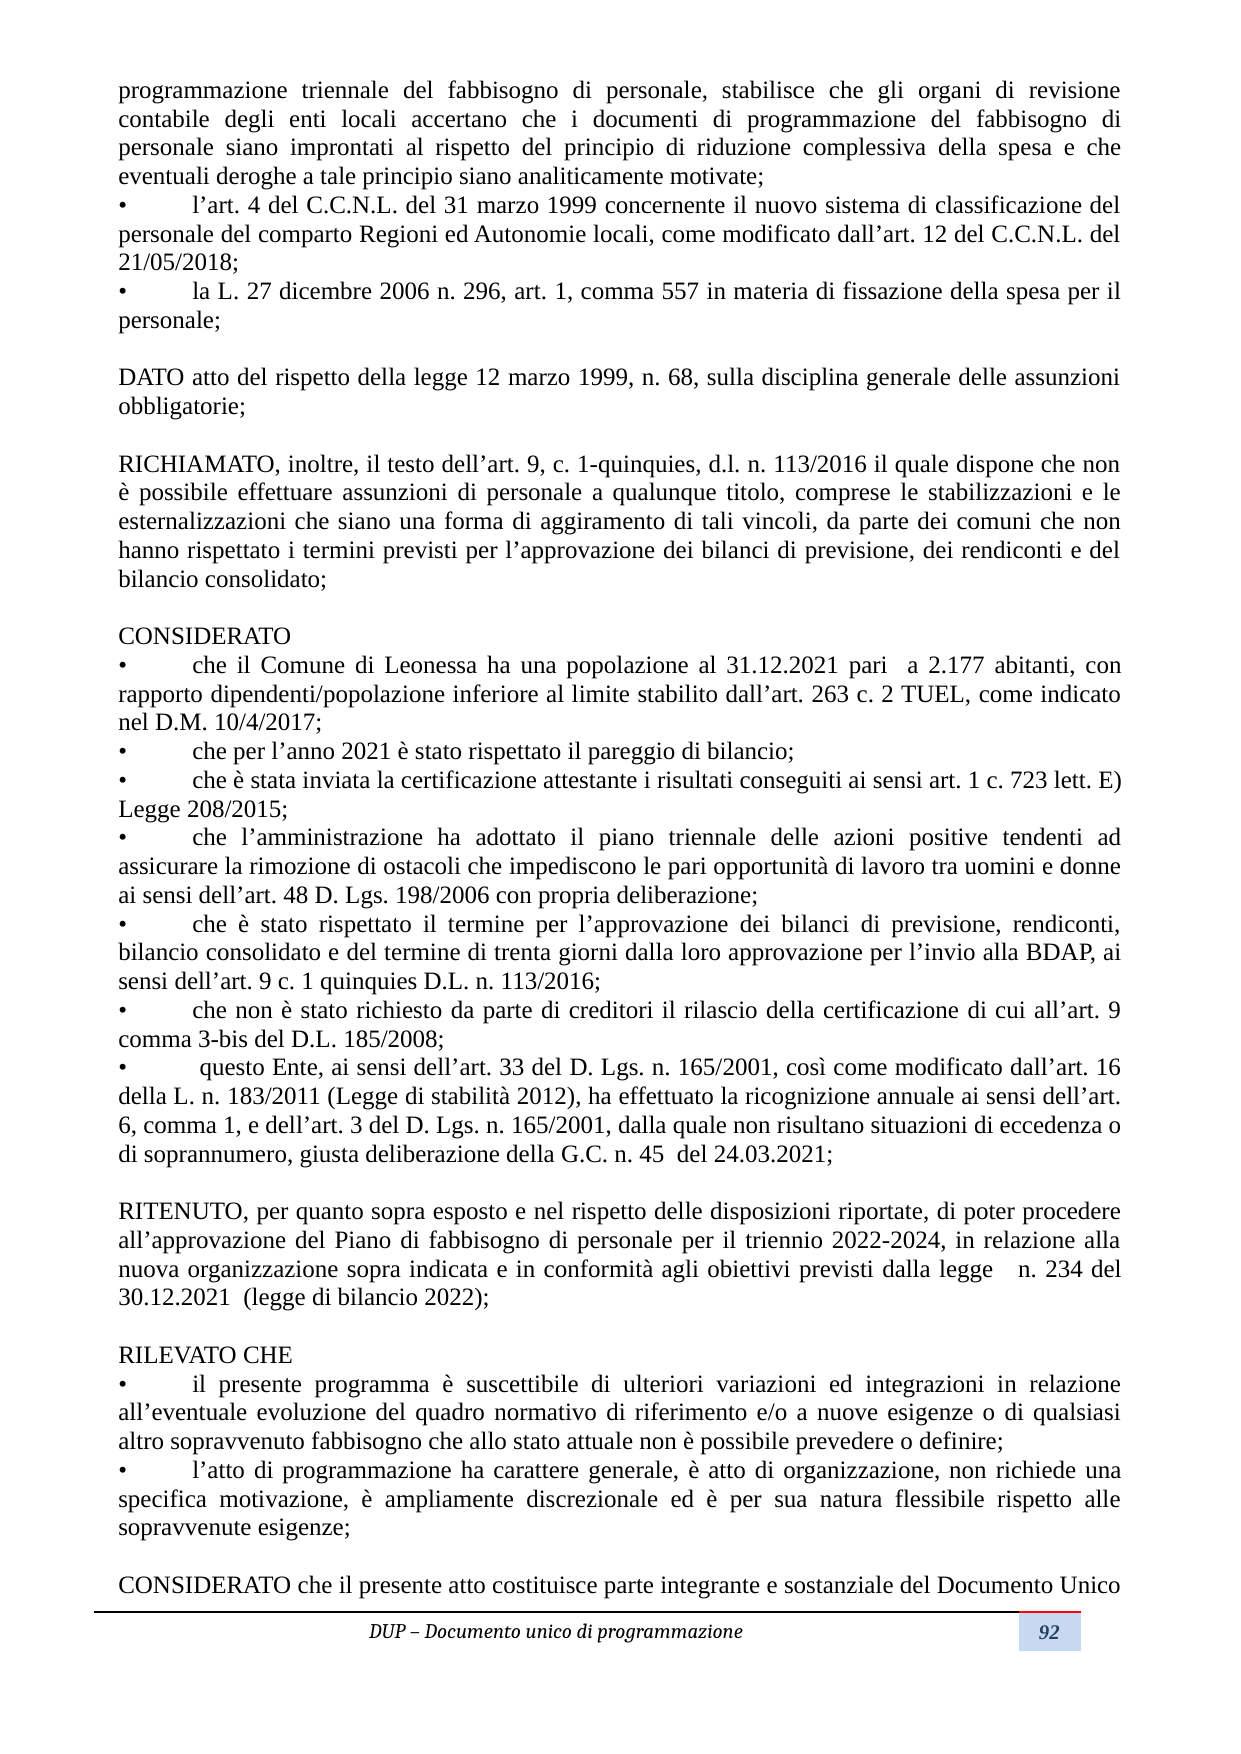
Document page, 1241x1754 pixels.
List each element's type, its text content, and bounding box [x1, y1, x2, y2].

text programmazione triennale del fabbisogno di personale, stabilisce che gli organi di revisione contabile degli enti locali accertano che i documenti di programmazione del fabbisogno di personale siano improntati al rispetto del principio di riduzione complessiva della spesa e che eventuali deroghe a tale principio siano analiticamente motivate; [118, 75, 1122, 190]
text DATO atto del rispetto della legge 12 marzo 1999, n. 68, sulla disciplina generale delle assunzioni obbligatorie; [118, 362, 1122, 420]
text • che è stato rispettato il termine per l’approvazione dei bilanci di previsione, rendiconti, bilancio consolidato e del termine di trenta giorni dalla loro approvazione per l’invio alla BDAP, ai sensi dell’art. 9 c. 1 quinquies D.L. n. 113/2016; [118, 909, 1122, 995]
text • l’atto di programmazione ha carattere generale, è atto di organizzazione, non richiede una specifica motivazione, è ampliamente discrezionale ed è per sua natura flessibile rispetto alle sopravvenute esigenze; [118, 1455, 1122, 1541]
text RITENUTO, per quanto sopra esposto e nel rispetto delle disposizioni riportate, di poter procedere all’approvazione del Piano di fabbisogno di personale per il triennio 2022-2024, in relazione alla nuova organizzazione sopra indicata e in conformità agli obiettivi previsti dalla legge n. 234 del 30.12.2021 (legge di bilancio 2022); [118, 1196, 1122, 1311]
text • la L. 27 dicembre 2006 n. 296, art. 1, comma 557 in materia di fissazione della spesa per il personale; [118, 276, 1122, 334]
text • che il Comune di Leonessa ha una popolazione al 31.12.2021 pari a 2.177 abitanti, con rapporto dipendenti/popolazione inferiore al limite stabilito dall’art. 263 c. 2 TUEL, come indicato nel D.M. 10/4/2017; [118, 650, 1122, 736]
text • che è stata inviata la certificazione attestante i risultati conseguiti ai sensi art. 1 c. 723 lett. E) Legge 208/2015; [118, 765, 1122, 822]
text • che per l’anno 2021 è stato rispettato il pareggio di bilancio; [118, 736, 1122, 765]
text • che l’amministrazione ha adottato il piano triennale delle azioni positive tendenti ad assicurare la rimozione di ostacoli che impediscono le pari opportunità di lavoro tra uomini e donne ai sensi dell’art. 48 D. Lgs. 198/2006 con propria deliberazione; [118, 822, 1122, 909]
text RICHIAMATO, inoltre, il testo dell’art. 9, c. 1-quinquies, d.l. n. 113/2016 il quale dispone che non è possibile effettuare assunzioni di personale a qualunque titolo, comprese le stabilizzazioni e le esternalizzazioni che siano una forma di aggiramento di tali vincoli, da parte dei comuni che non hanno rispettato i termini previsti per l’approvazione dei bilanci di previsione, dei rendiconti e del bilancio consolidato; [118, 449, 1122, 592]
text CONSIDERATO [118, 621, 1122, 650]
text CONSIDERATO che il presente atto costituisce parte integrante e sostanziale del Documento Unico [118, 1570, 1122, 1599]
text • che non è stato richiesto da parte di creditori il rilascio della certificazione di cui all’art. 9 comma 3-bis del D.L. 185/2008; [118, 995, 1122, 1052]
text • l’art. 4 del C.C.N.L. del 31 marzo 1999 concernente il nuovo sistema di classificazione del personale del comparto Regioni ed Autonomie locali, come modificato dall’art. 12 del C.C.N.L. del 21/05/2018; [118, 190, 1122, 276]
text RILEVATO CHE [118, 1340, 1122, 1369]
text • questo Ente, ai sensi dell’art. 33 del D. Lgs. n. 165/2001, così come modificato dall’art. 16 della L. n. 183/2011 (Legge di stabilità 2012), ha effettuato la ricognizione annuale ai sensi dell’art. 6, comma 1, e dell’art. 3 del D. Lgs. n. 165/2001, dalla quale non risultano situazioni di eccedenza o di soprannumero, giusta deliberazione della G.C. n. 45 del 24.03.2021; [118, 1052, 1122, 1167]
text • il presente programma è suscettibile di ulteriori variazioni ed integrazioni in relazione all’eventuale evoluzione del quadro normativo di riferimento e/o a nuove esigenze o di qualsiasi altro sopravvenuto fabbisogno che allo stato attuale non è possibile prevedere o definire; [118, 1369, 1122, 1455]
